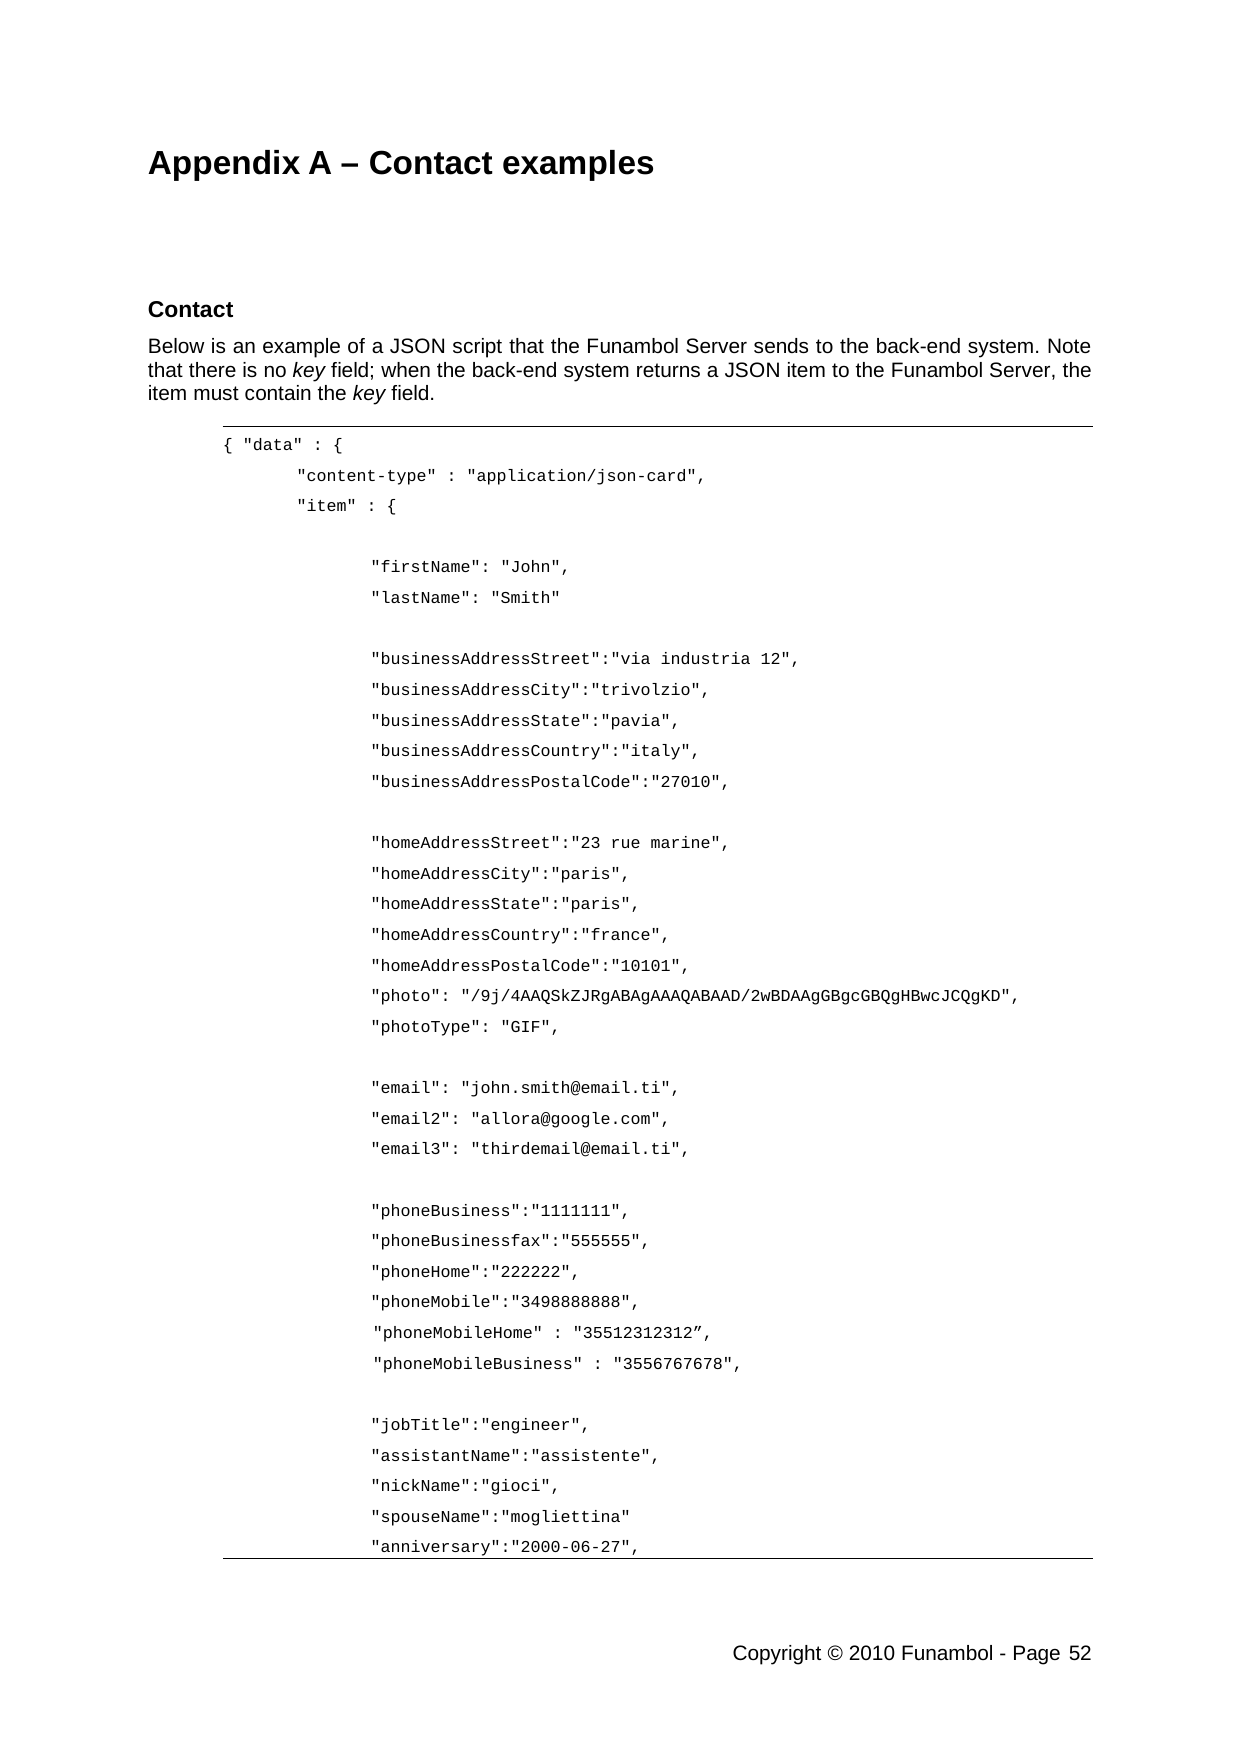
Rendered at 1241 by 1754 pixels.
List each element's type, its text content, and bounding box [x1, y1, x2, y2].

text "phoneMobile":"3498888888", [223, 1284, 1093, 1313]
text "homeAddressStreet":"23 rue marine", [223, 824, 1093, 853]
text "email3": "thirdemail@email.ti", [223, 1131, 1093, 1160]
text "assistantName":"assistente", [223, 1437, 1093, 1466]
subtitle Appendix A – Contact examples [148, 144, 1093, 181]
text "businessAddressState":"pavia", [223, 702, 1093, 731]
text "lastName": "Smith" [223, 579, 1093, 608]
text "email": "john.smith@email.ti", [223, 1069, 1093, 1098]
text "homeAddressState":"paris", [223, 886, 1093, 915]
text "photoType": "GIF", [223, 1008, 1093, 1037]
text "photo": "/9j/4AAQSkZJRgABAgAAAQABAAD/2wBDAAgGBgcGBQgHBwcJCQgKD", [223, 978, 1093, 1007]
text "phoneBusinessfax":"555555", [223, 1223, 1093, 1252]
text "anniversary":"2000-06-27", [223, 1529, 1093, 1558]
text Contact [148, 297, 1093, 323]
text "item" : { [223, 488, 1093, 517]
text "jobTitle":"engineer", [223, 1406, 1093, 1435]
text "content-type" : "application/json-card", [223, 457, 1093, 486]
text "homeAddressPostalCode":"10101", [223, 947, 1093, 976]
text Below is an example of a JSON script that the Funambol Server sends to the back-end system. Note that there is no key field; when the back-end system returns a JSON item to the Funambol Server, the item must contain the key field. [148, 335, 1093, 405]
text "email2": "allora@google.com", [223, 1100, 1093, 1129]
text "businessAddressStreet":"via industria 12", [223, 641, 1093, 670]
text { "data" : { [223, 427, 1093, 455]
text "phoneMobileHome" : "35512312312”, [223, 1314, 1093, 1343]
text "businessAddressCity":"trivolzio", [223, 671, 1093, 700]
text "firstName": "John", [223, 549, 1093, 578]
text "nickName":"gioci", [223, 1468, 1093, 1497]
text "businessAddressCountry":"italy", [223, 733, 1093, 762]
text "homeAddressCity":"paris", [223, 855, 1093, 884]
text "phoneBusiness":"1111111", [223, 1192, 1093, 1221]
text "phoneMobileBusiness" : "3556767678", [223, 1345, 1093, 1374]
text "homeAddressCountry":"france", [223, 916, 1093, 945]
text "spouseName":"mogliettina" [223, 1498, 1093, 1527]
text "businessAddressPostalCode":"27010", [223, 763, 1093, 792]
text "phoneHome":"222222", [223, 1253, 1093, 1282]
